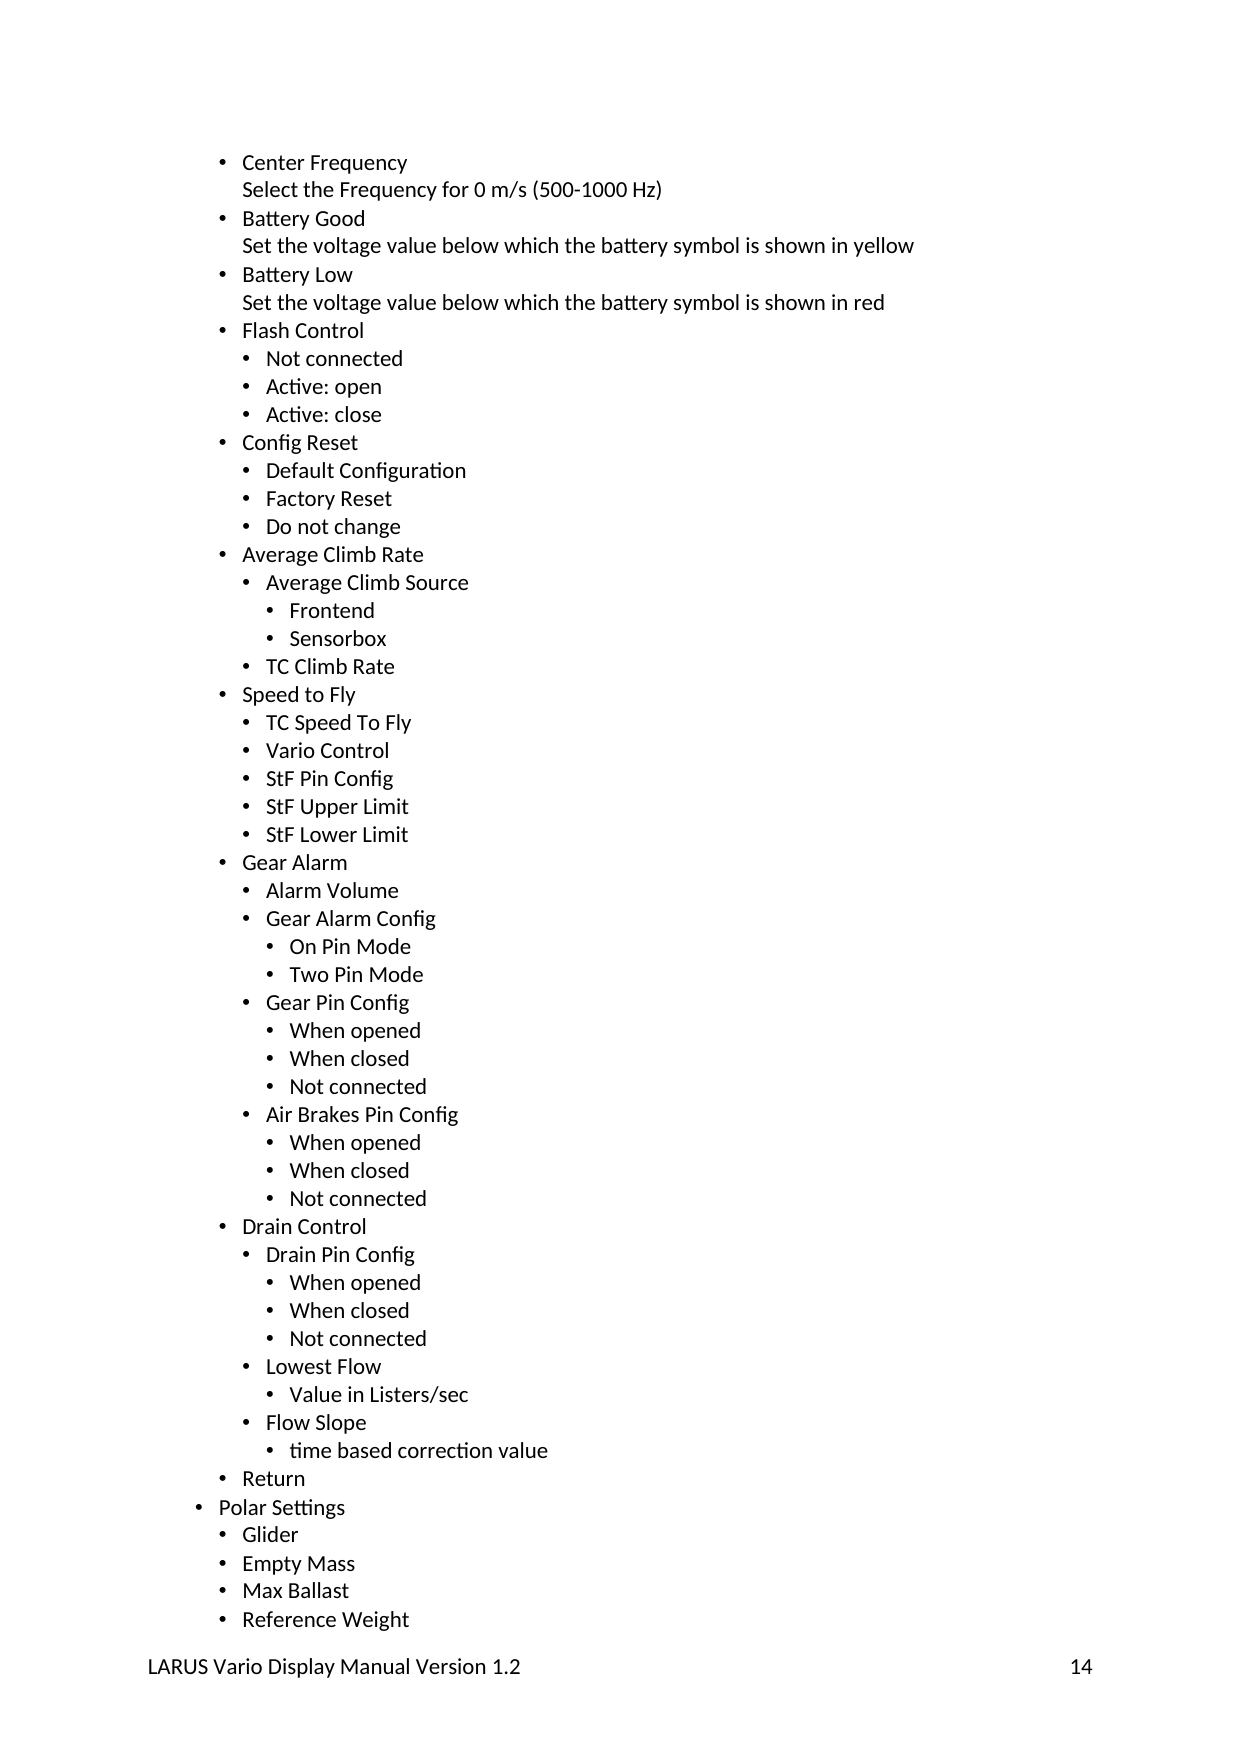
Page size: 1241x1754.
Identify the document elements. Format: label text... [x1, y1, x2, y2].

list Battery Low [218, 260, 1093, 288]
list StF Lower Limit [242, 820, 1093, 848]
list Two Pin Mode [266, 960, 1093, 988]
list Battery Good [218, 204, 1093, 232]
list StF Pin Config [242, 764, 1093, 792]
list When opened [266, 1128, 1093, 1156]
list TC Climb Rate [242, 652, 1093, 680]
list Lowest Flow [242, 1352, 1093, 1381]
list Polar Settings [195, 1493, 1093, 1521]
list Set the voltage value below which the battery symbol is shown in red [218, 288, 1093, 316]
list Factory Reset [242, 484, 1093, 512]
list Air Brakes Pin Config [242, 1100, 1093, 1128]
list Default Configuration [242, 456, 1093, 484]
list Max Ballast [218, 1577, 1093, 1605]
list Gear Alarm [218, 848, 1093, 876]
list Sensorbox [266, 624, 1093, 652]
list Active: open [242, 372, 1093, 400]
list Empty Mass [218, 1549, 1093, 1577]
list On Pin Mode [266, 932, 1093, 960]
list Not connected [266, 1072, 1093, 1100]
list Reference Weight [218, 1605, 1093, 1633]
list Gear Pin Config [242, 988, 1093, 1016]
list When opened [266, 1016, 1093, 1044]
list Not connected [266, 1324, 1093, 1352]
list Not connected [266, 1184, 1093, 1212]
list Alarm Volume [242, 876, 1093, 904]
list Gear Alarm Config [242, 904, 1093, 932]
list Config Reset [218, 428, 1093, 456]
list Center Frequency Select the Frequency for 0 m/s (500-1000 Hz) [218, 148, 1093, 204]
list Frontend [266, 596, 1093, 624]
list Do not change [242, 512, 1093, 540]
list Not connected [242, 344, 1093, 372]
list Return [218, 1464, 1093, 1493]
list When closed [266, 1156, 1093, 1184]
list Average Climb Rate [218, 540, 1093, 568]
list When closed [266, 1296, 1093, 1324]
list When closed [266, 1044, 1093, 1072]
list Speed to Fly [218, 680, 1093, 708]
list TC Speed To Fly [242, 708, 1093, 736]
list time based correction value [266, 1437, 1093, 1464]
list When opened [266, 1268, 1093, 1296]
list Glider [218, 1521, 1093, 1549]
list Drain Control [218, 1212, 1093, 1240]
list Vario Control [242, 736, 1093, 764]
list StF Upper Limit [242, 792, 1093, 820]
list Flow Slope [242, 1408, 1093, 1437]
list Value in Listers/sec [266, 1381, 1093, 1408]
list Drain Pin Config [242, 1240, 1093, 1268]
list Flash Control [218, 316, 1093, 344]
list Average Climb Source [242, 568, 1093, 596]
list Active: close [242, 400, 1093, 428]
list Set the voltage value below which the battery symbol is shown in yellow [218, 232, 1093, 260]
